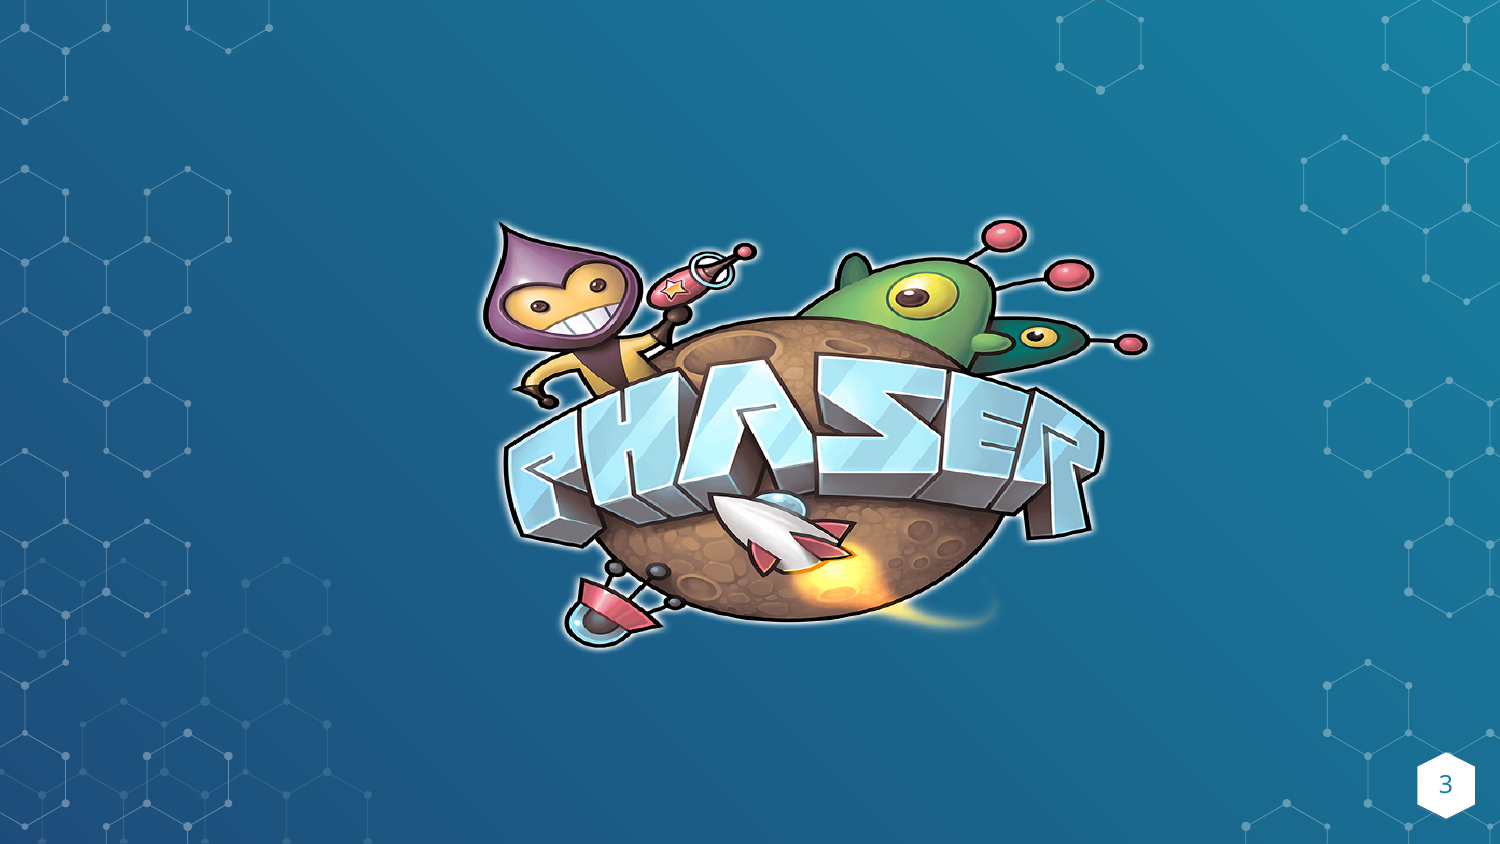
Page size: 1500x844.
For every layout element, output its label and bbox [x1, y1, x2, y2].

slide_number [1417, 752, 1475, 819]
picture [474, 212, 1158, 655]
